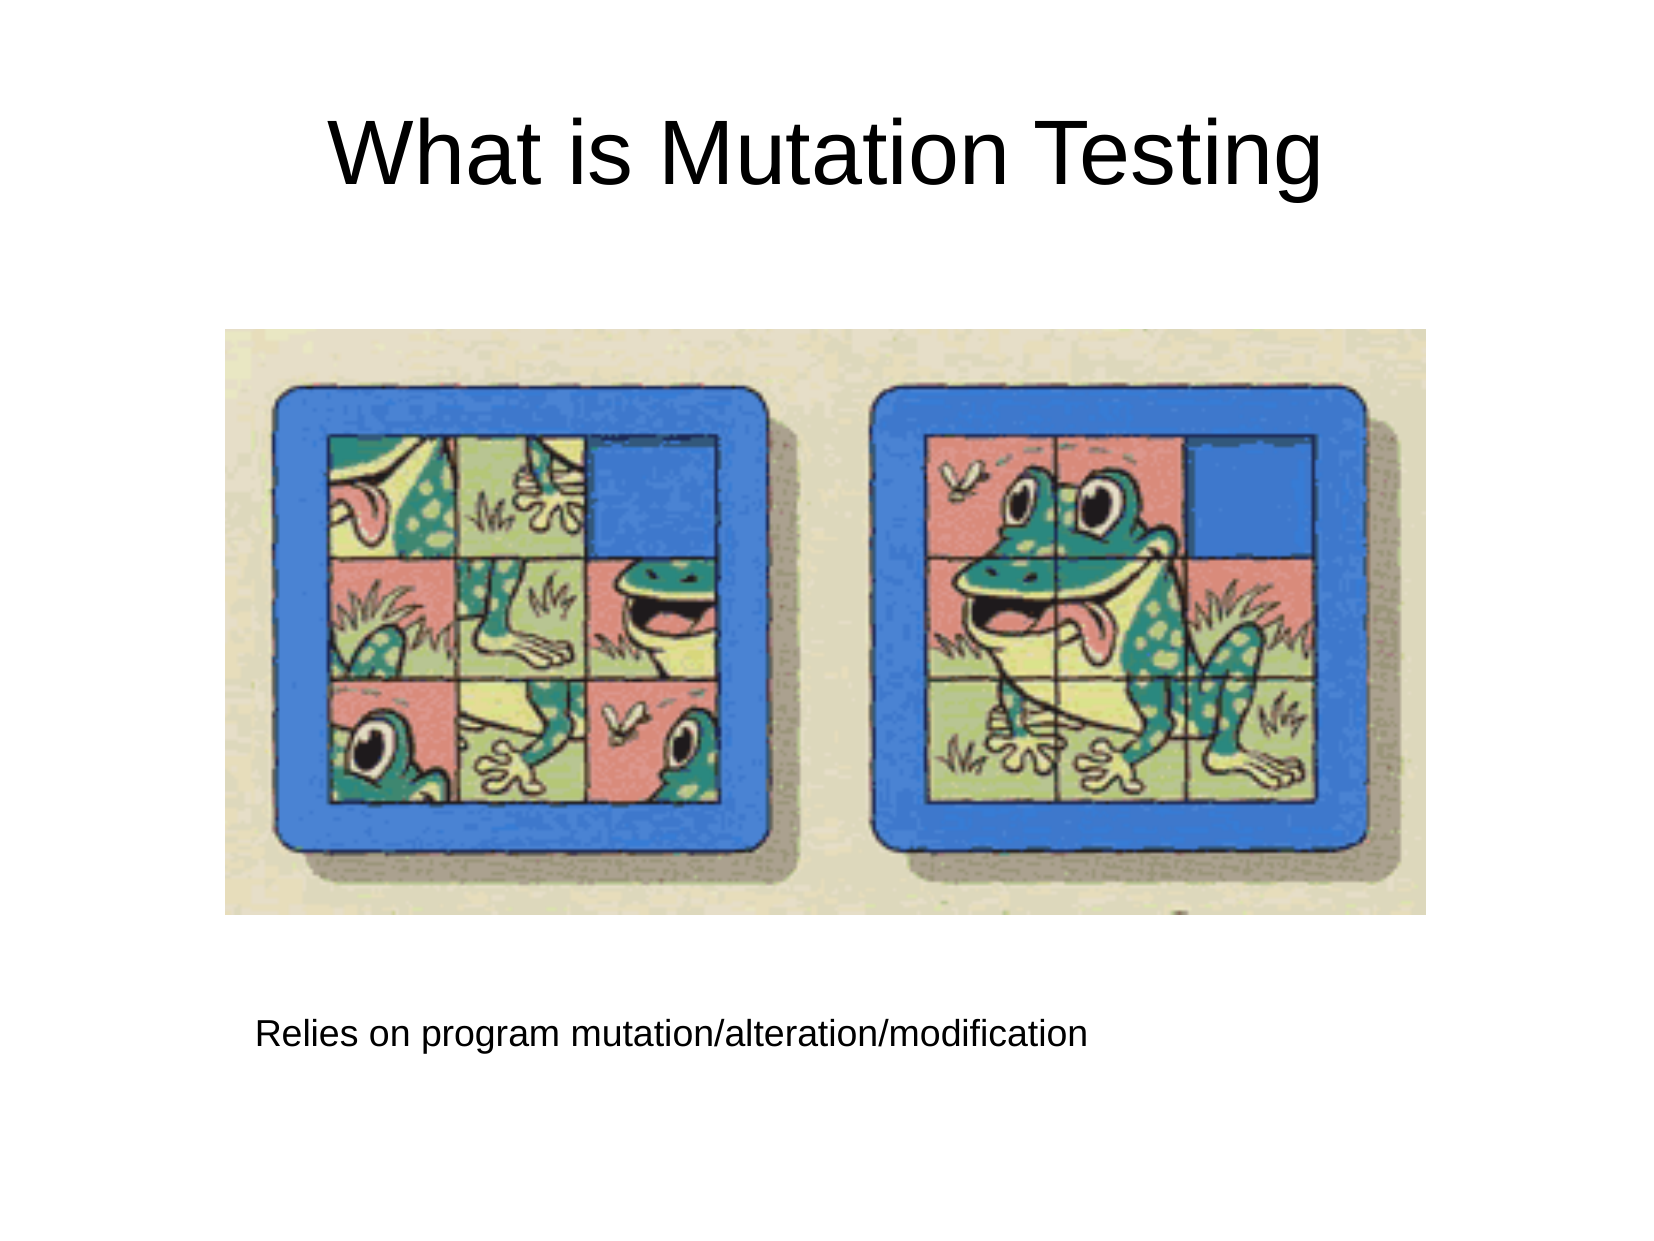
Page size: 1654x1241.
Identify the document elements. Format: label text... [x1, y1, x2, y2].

title What is Mutation Testing [82, 49, 1571, 257]
text_box Relies on program mutation/alteration/modification [240, 1005, 1186, 1062]
picture [225, 329, 1426, 916]
